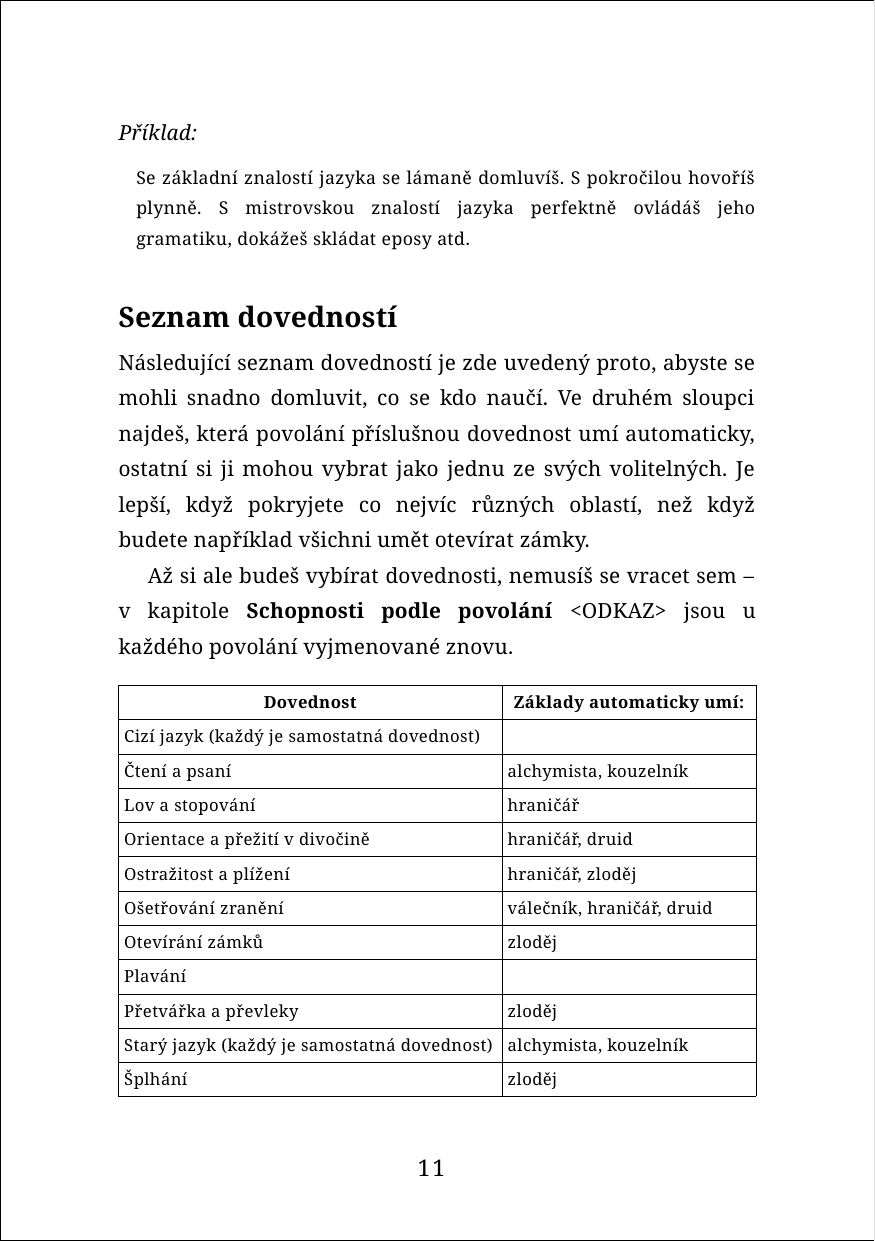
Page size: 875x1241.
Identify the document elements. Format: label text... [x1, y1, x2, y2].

text Následující seznam dovedností je zde uvedený proto, abyste se mohli snadno domluvit, co se kdo naučí. Ve druhém sloupci najdeš, která povolání příslušnou dovednost umí automaticky, ostatní si ji mohou vybrat jako jednu ze svých volitelných. Je lepší, když pokryjete co nejvíc různých oblastí, než když budete například všichni umět otevírat zámky. Až si ale budeš vybírat dovednosti, nemusíš se vracet sem – v kapitole Schopnosti podle povolání <ODKAZ> jsou u každého povolání vyjmenované znovu. [118, 348, 756, 660]
table_cell zloděj [503, 926, 756, 959]
table_header Základy automaticky umí: [503, 686, 756, 719]
table_cell Ostražitost a plížení [119, 857, 502, 891]
table_cell hraničář, druid [503, 823, 756, 856]
table_cell hraničář [503, 789, 756, 822]
subtitle Seznam dovedností [118, 297, 756, 336]
table_header Dovednost [119, 686, 502, 719]
table_cell Šplhání [119, 1063, 502, 1096]
table_cell Lov a stopování [119, 789, 502, 822]
table_cell alchymista, kouzelník [503, 755, 756, 788]
table_cell Starý jazyk (každý je samostatná dovednost) [119, 1029, 502, 1062]
table_cell Orientace a přežití v divočině [119, 823, 502, 856]
table_cell Ošetřování zranění [119, 892, 502, 925]
table_cell zloděj [503, 1063, 756, 1096]
table_cell Přetvářka a převleky [119, 995, 502, 1028]
table_cell Plavání [119, 960, 502, 993]
table_cell Otevírání zámků [119, 926, 502, 959]
table_cell Cizí jazyk (každý je samostatná dovednost) [119, 720, 502, 753]
table_cell alchymista, kouzelník [503, 1029, 756, 1062]
text Se základní znalostí jazyka se lámaně domluvíš. S pokročilou hovoříš plynně. S mistrovskou znalostí jazyka perfektně ovládáš jeho gramatiku, dokážeš skládat eposy atd. [136, 166, 756, 250]
table_cell hraničář, zloděj [503, 857, 756, 891]
table_cell [503, 720, 756, 753]
table_cell [503, 960, 756, 993]
table_cell válečník, hraničář, druid [503, 892, 756, 925]
table_cell Čtení a psaní [119, 755, 502, 788]
text Příklad: [118, 118, 756, 147]
table_cell zloděj [503, 995, 756, 1028]
